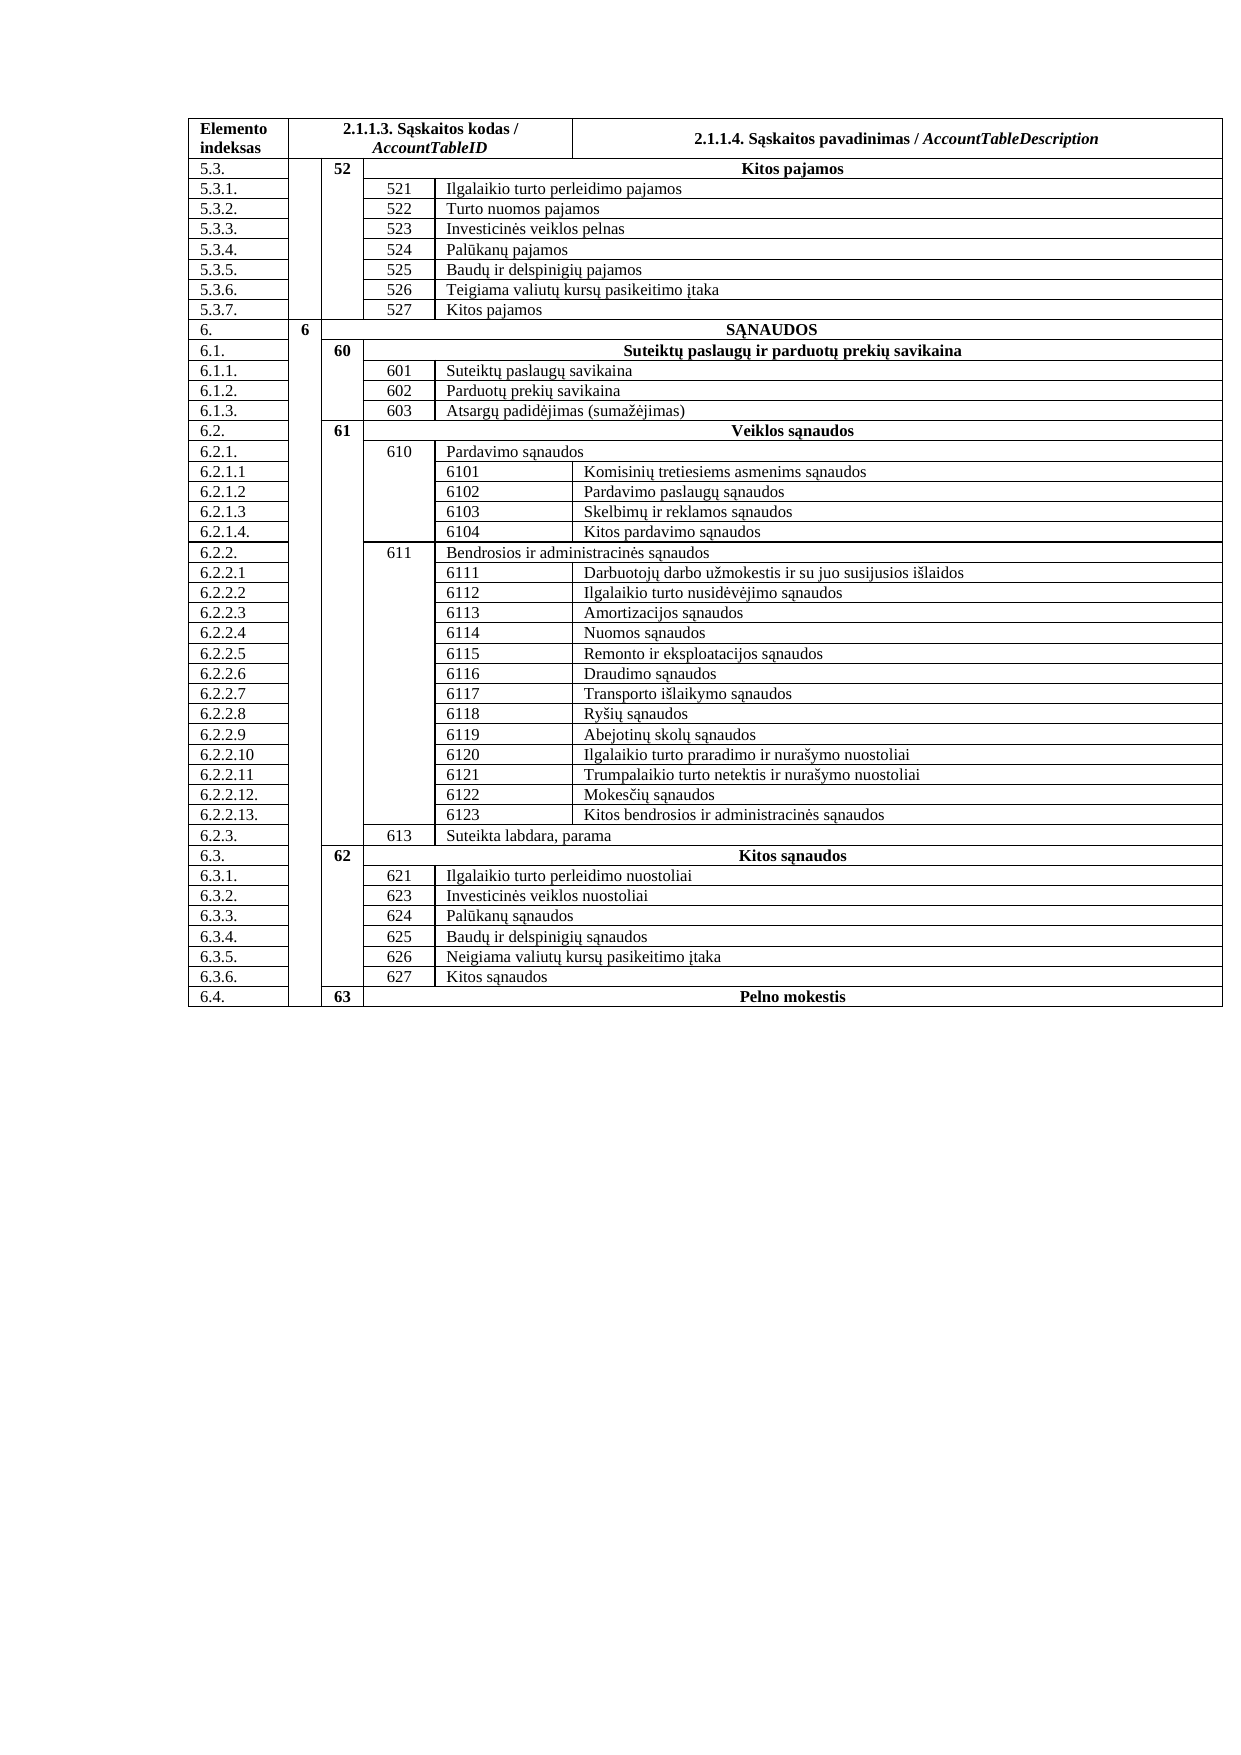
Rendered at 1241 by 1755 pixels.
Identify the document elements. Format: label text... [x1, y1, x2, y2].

table_cell 6114 [436, 623, 572, 642]
table_cell 603 [364, 401, 434, 420]
table_cell 6.1.3. [189, 401, 288, 420]
table_cell 523 [364, 219, 434, 238]
table_cell 6.3.3. [189, 906, 288, 925]
table_cell Ilgalaikio turto perleidimo pajamos [436, 179, 1222, 198]
table_cell 626 [364, 947, 434, 966]
table_cell 6.2.2.10 [189, 745, 288, 764]
table_cell 6.2.1.4. [189, 522, 288, 541]
table_cell Trumpalaikio turto netektis ir nurašymo nuostoliai [573, 765, 1222, 784]
table_cell 627 [364, 967, 434, 986]
table_cell 610 [364, 441, 434, 541]
table_cell 521 [364, 179, 434, 198]
table_cell 5.3.1. [189, 179, 288, 198]
table_cell 6.2.1.1 [189, 462, 288, 481]
table_cell 601 [364, 361, 434, 380]
table_cell 5.3. [189, 159, 288, 178]
table_cell 6101 [436, 462, 572, 481]
table_cell 6116 [436, 664, 572, 683]
table_cell 6.2.2.9 [189, 724, 288, 743]
table_cell 5.3.3. [189, 219, 288, 238]
table_cell 6.2.2.4 [189, 623, 288, 642]
table_cell 6.2.2.2 [189, 583, 288, 602]
table_cell 6102 [436, 482, 572, 501]
table_cell Komisinių tretiesiems asmenims sąnaudos [573, 462, 1222, 481]
table_cell 6118 [436, 704, 572, 723]
table_cell 6122 [436, 785, 572, 804]
table_cell Amortizacijos sąnaudos [573, 603, 1222, 622]
table_cell 525 [364, 260, 434, 279]
table_cell 63 [322, 987, 363, 1006]
table_cell Pardavimo paslaugų sąnaudos [573, 482, 1222, 501]
table_cell 6.3.2. [189, 886, 288, 905]
table_cell Ryšių sąnaudos [573, 704, 1222, 723]
table_cell Remonto ir eksploatacijos sąnaudos [573, 644, 1222, 663]
table_cell Ilgalaikio turto nusidėvėjimo sąnaudos [573, 583, 1222, 602]
table_cell 6112 [436, 583, 572, 602]
table_cell 6.2.1.3 [189, 502, 288, 521]
table_cell 6120 [436, 745, 572, 764]
table_cell 5.3.7. [189, 300, 288, 319]
table_cell Bendrosios ir administracinės sąnaudos [436, 543, 1222, 562]
table_cell 6.3.1. [189, 866, 288, 885]
table_cell 6.2.1. [189, 441, 288, 461]
table_cell 6.4. [189, 987, 288, 1006]
table_cell 6111 [436, 563, 572, 582]
table_cell Kitos pardavimo sąnaudos [573, 522, 1222, 541]
table_cell Skelbimų ir reklamos sąnaudos [573, 502, 1222, 521]
table_header 2.1.1.4. Sąskaitos pavadinimas / AccountTableDescription [573, 119, 1222, 157]
table_cell Draudimo sąnaudos [573, 664, 1222, 683]
table_header Elemento indeksas [189, 119, 288, 157]
table_cell 6103 [436, 502, 572, 521]
table_cell 6.2.2.1 [189, 563, 288, 582]
table_cell 602 [364, 381, 434, 400]
table_cell 5.3.5. [189, 260, 288, 279]
table_cell Kitos pajamos [436, 300, 1222, 319]
table_cell 527 [364, 300, 434, 319]
table_cell 6104 [436, 522, 572, 541]
table_cell 6 [289, 320, 321, 1006]
table_cell 6.3.5. [189, 947, 288, 966]
table_cell Veiklos sąnaudos [364, 421, 1222, 440]
table_cell Turto nuomos pajamos [436, 199, 1222, 218]
table_cell 524 [364, 239, 434, 258]
table_cell 6119 [436, 724, 572, 743]
table_cell 6123 [436, 805, 572, 824]
table_cell 6.2.2.7 [189, 684, 288, 703]
table_cell 613 [364, 825, 434, 844]
table_cell Ilgalaikio turto praradimo ir nurašymo nuostoliai [573, 745, 1222, 764]
table_cell Ilgalaikio turto perleidimo nuostoliai [436, 866, 1222, 885]
table_cell 5.3.6. [189, 280, 288, 299]
table_cell 6.1. [189, 340, 288, 359]
table_cell Kitos bendrosios ir administracinės sąnaudos [573, 805, 1222, 824]
table_cell Baudų ir delspinigių sąnaudos [436, 926, 1222, 946]
table_cell 621 [364, 866, 434, 885]
table_cell 625 [364, 926, 434, 946]
table_cell Transporto išlaikymo sąnaudos [573, 684, 1222, 703]
table_cell 6.2.2. [189, 543, 288, 562]
table_cell 6.2.1.2 [189, 482, 288, 501]
table_cell Neigiama valiutų kursų pasikeitimo įtaka [436, 947, 1222, 966]
table_cell Kitos sąnaudos [364, 846, 1222, 865]
table_cell 6121 [436, 765, 572, 784]
table_header 2.1.1.3. Sąskaitos kodas / AccountTableID [289, 119, 572, 157]
table_cell Pelno mokestis [364, 987, 1222, 1006]
table_cell Suteiktų paslaugų savikaina [436, 361, 1222, 380]
table_cell 6.2.2.11 [189, 765, 288, 784]
table_cell 6.2.2.3 [189, 603, 288, 622]
table_cell 6. [189, 320, 288, 339]
table_cell Palūkanų pajamos [436, 239, 1222, 258]
table_cell 6.2.2.12. [189, 785, 288, 804]
table_cell SĄNAUDOS [322, 320, 1222, 339]
table_cell Investicinės veiklos nuostoliai [436, 886, 1222, 905]
table_cell Kitos pajamos [364, 159, 1222, 178]
table_cell 62 [322, 846, 363, 986]
table_cell 61 [322, 421, 363, 844]
table_cell [289, 159, 321, 319]
table_cell 6.2.2.13. [189, 805, 288, 824]
table_cell Nuomos sąnaudos [573, 623, 1222, 642]
table_cell 526 [364, 280, 434, 299]
table_cell 6117 [436, 684, 572, 703]
table_cell Palūkanų sąnaudos [436, 906, 1222, 925]
table_cell 6.2.3. [189, 825, 288, 844]
table_cell 6.3.6. [189, 967, 288, 986]
table_cell 6.1.1. [189, 361, 288, 380]
table_cell 6113 [436, 603, 572, 622]
table_cell Darbuotojų darbo užmokestis ir su juo susijusios išlaidos [573, 563, 1222, 582]
table_cell 5.3.2. [189, 199, 288, 218]
table_cell 6.2.2.6 [189, 664, 288, 683]
table_cell 623 [364, 886, 434, 905]
table_cell 624 [364, 906, 434, 925]
table_cell 6115 [436, 644, 572, 663]
table_cell Investicinės veiklos pelnas [436, 219, 1222, 238]
table_cell Parduotų prekių savikaina [436, 381, 1222, 400]
table_cell Abejotinų skolų sąnaudos [573, 724, 1222, 743]
table_cell 52 [322, 159, 363, 319]
table_cell 6.1.2. [189, 381, 288, 400]
table_cell 6.3. [189, 846, 288, 865]
table_cell Atsargų padidėjimas (sumažėjimas) [436, 401, 1222, 420]
table_cell Teigiama valiutų kursų pasikeitimo įtaka [436, 280, 1222, 299]
table_cell 6.2. [189, 421, 288, 440]
table_cell Suteiktų paslaugų ir parduotų prekių savikaina [364, 340, 1222, 359]
table_cell 611 [364, 543, 434, 824]
table_cell 60 [322, 340, 363, 420]
table_cell Pardavimo sąnaudos [436, 441, 1222, 461]
table_cell 6.3.4. [189, 926, 288, 946]
table_cell 522 [364, 199, 434, 218]
table_cell Suteikta labdara, parama [436, 825, 1222, 844]
table_cell 5.3.4. [189, 239, 288, 258]
table_cell 6.2.2.8 [189, 704, 288, 723]
table_cell Mokesčių sąnaudos [573, 785, 1222, 804]
table_cell Kitos sąnaudos [436, 967, 1222, 986]
table_cell Baudų ir delspinigių pajamos [436, 260, 1222, 279]
table_cell 6.2.2.5 [189, 644, 288, 663]
